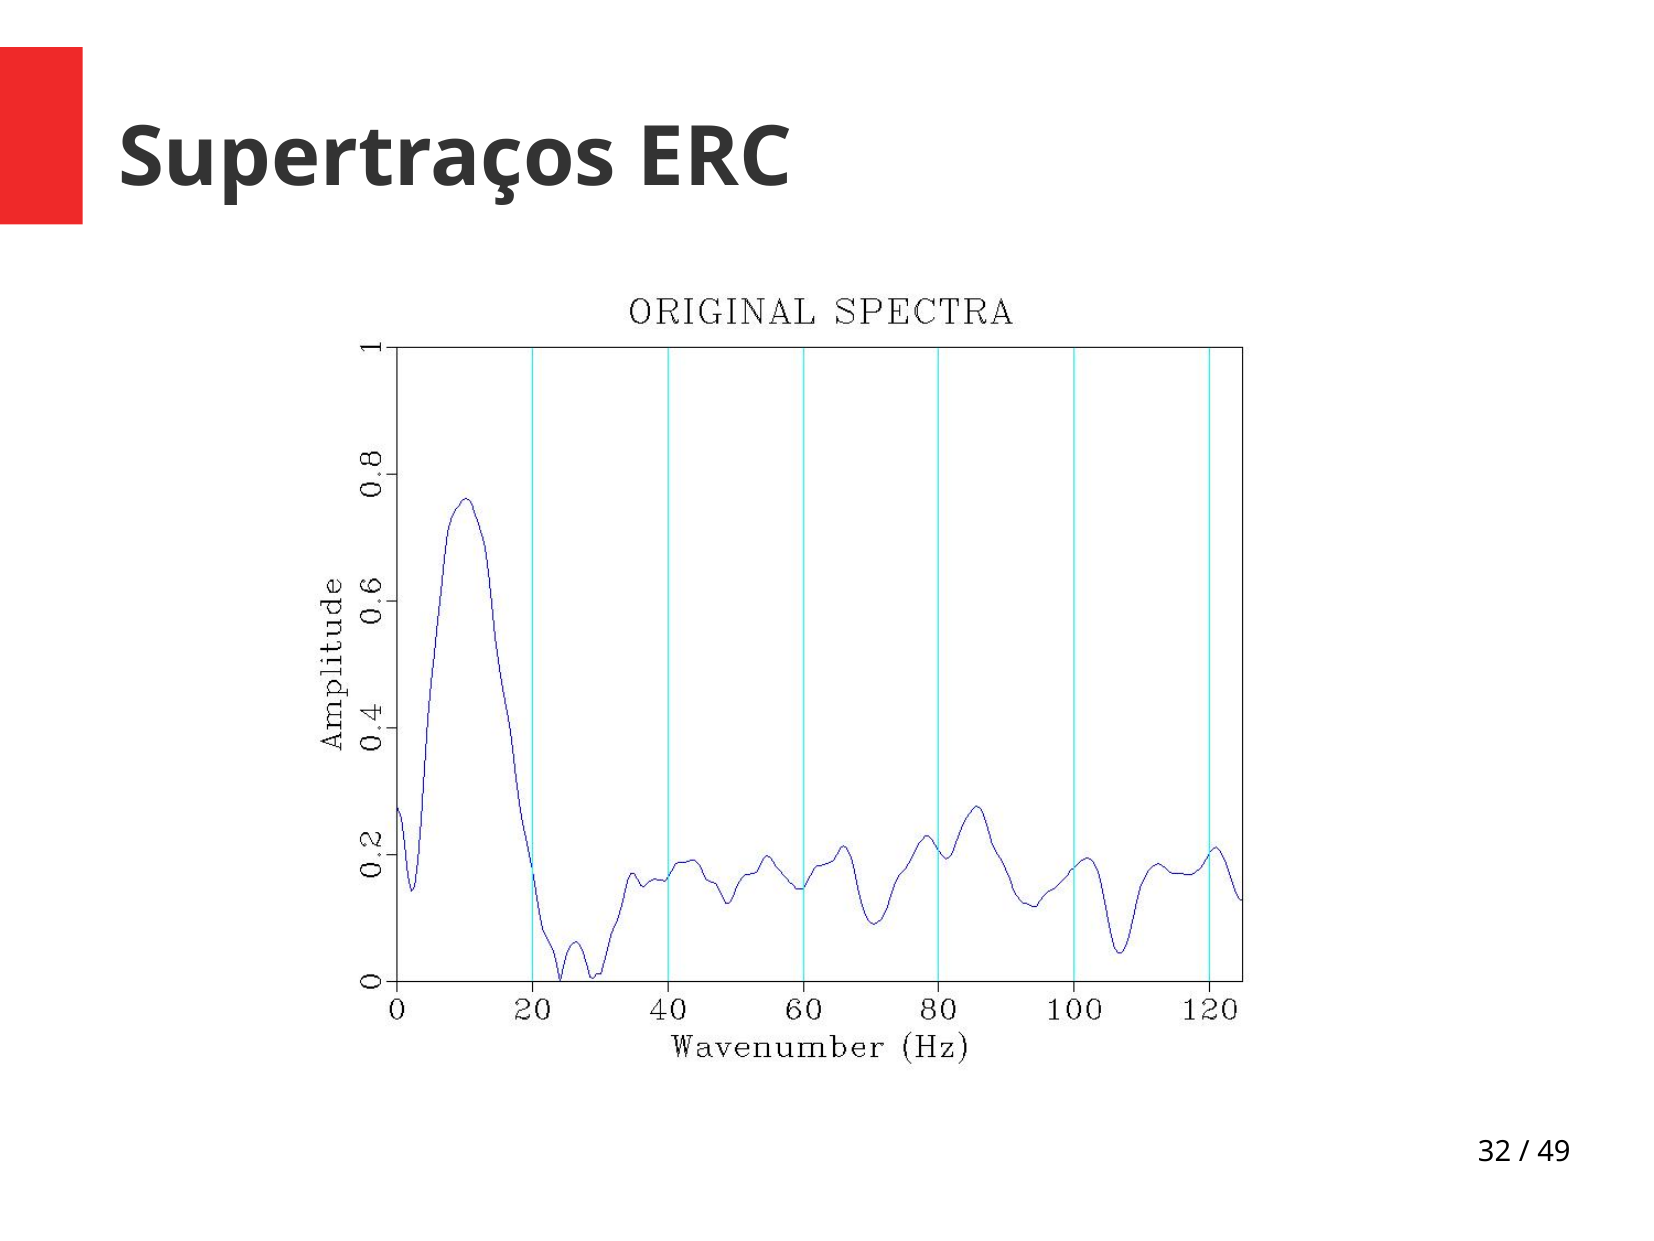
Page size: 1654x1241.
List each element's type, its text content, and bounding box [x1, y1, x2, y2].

title Supertraços ERC [118, 49, 1571, 257]
picture [209, 241, 1338, 1088]
